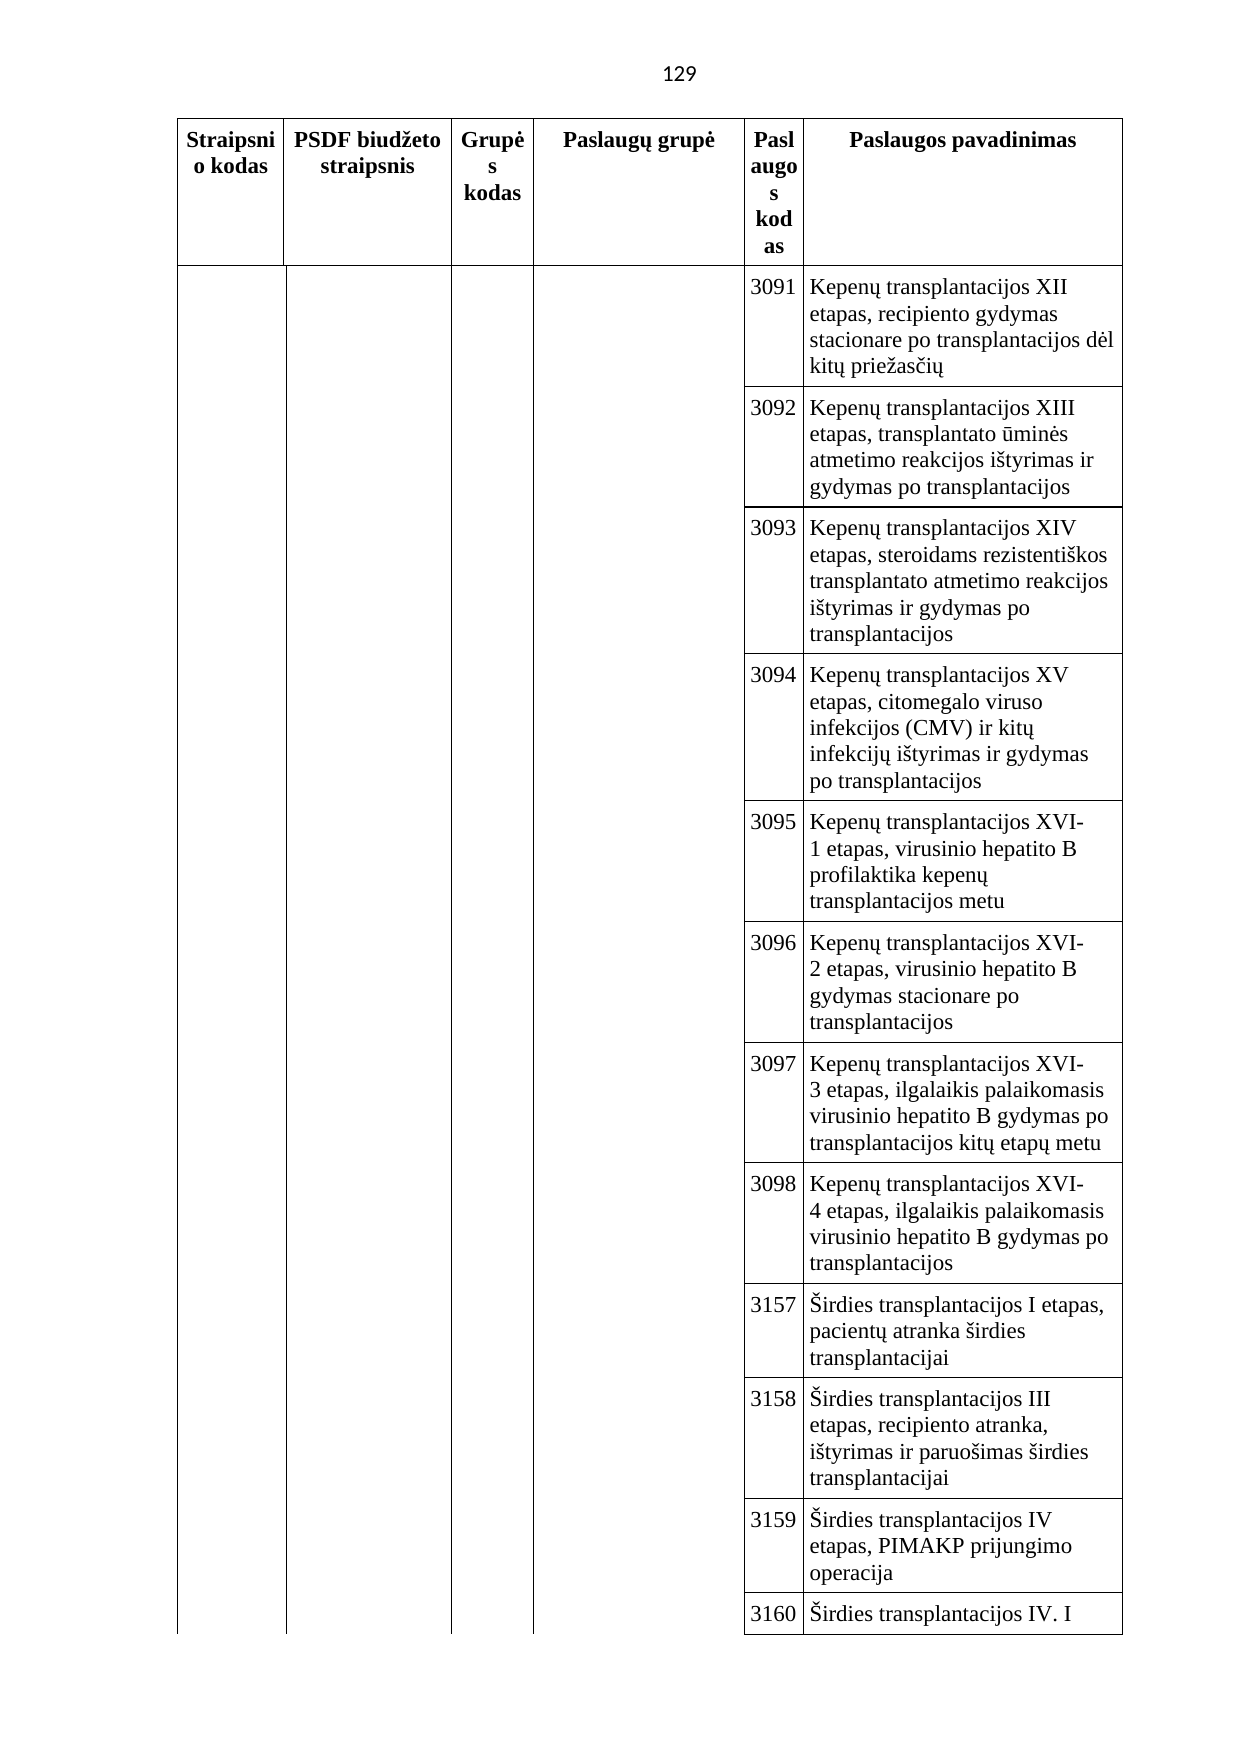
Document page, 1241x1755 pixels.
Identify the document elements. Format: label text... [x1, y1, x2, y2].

table_cell [534, 1592, 744, 1633]
table_cell Širdies transplantacijos I etapas, pacientų atranka širdies transplantacijai [804, 1284, 1122, 1377]
table_cell [452, 1498, 533, 1592]
table_header Paslaugos pavadinimas [804, 119, 1122, 265]
table_cell [452, 266, 533, 386]
table_cell Kepenų transplantacijos XV etapas, citomegalo viruso infekcijos (CMV) ir kitų infekcijų ištyrimas ir gydymas po transplantacijos [804, 654, 1122, 800]
table_cell [287, 506, 451, 653]
table_cell [178, 266, 286, 386]
table_cell [178, 921, 286, 1042]
table_cell [287, 1042, 451, 1162]
table_cell [534, 506, 744, 653]
table_cell 3160 [745, 1593, 803, 1633]
table_cell [287, 1162, 451, 1283]
table_cell [178, 1498, 286, 1592]
table_cell [178, 386, 286, 506]
table_cell [178, 1283, 286, 1377]
table_cell [452, 506, 533, 653]
table_cell Kepenų transplantacijos XVI-1 etapas, virusinio hepatito B profilaktika kepenų transplantacijos metu [804, 801, 1122, 921]
table_cell [452, 1592, 533, 1633]
table_cell [534, 653, 744, 800]
table_cell [534, 1377, 744, 1498]
table_cell [178, 506, 286, 653]
table_cell [452, 1162, 533, 1283]
table_cell 3095 [745, 801, 803, 921]
table_cell [178, 1377, 286, 1498]
table_cell [534, 266, 744, 386]
table_cell [534, 1283, 744, 1377]
table_cell [178, 653, 286, 800]
table_cell Kepenų transplantacijos XIV etapas, steroidams rezistentiškos transplantato atmetimo reakcijos ištyrimas ir gydymas po transplantacijos [804, 508, 1122, 653]
table_cell 3092 [745, 387, 803, 506]
table_cell [287, 653, 451, 800]
table_cell [534, 386, 744, 506]
table_cell Širdies transplantacijos III etapas, recipiento atranka, ištyrimas ir paruošimas širdies transplantacijai [804, 1378, 1122, 1498]
table_cell 3158 [745, 1378, 803, 1498]
table_cell [534, 1162, 744, 1283]
table_cell 3159 [745, 1499, 803, 1592]
table_cell 3093 [745, 508, 803, 653]
table_cell [452, 1042, 533, 1162]
table_cell Širdies transplantacijos IV etapas, PIMAKP prijungimo operacija [804, 1499, 1122, 1592]
table_cell [287, 800, 451, 921]
table_cell [178, 1592, 286, 1633]
table_cell [452, 1283, 533, 1377]
table_cell [534, 800, 744, 921]
table_cell Širdies transplantacijos IV. I [804, 1593, 1122, 1633]
table_cell Kepenų transplantacijos XII etapas, recipiento gydymas stacionare po transplantacijos dėl kitų priežasčių [804, 266, 1122, 386]
table_cell 3157 [745, 1284, 803, 1377]
table_cell [287, 1498, 451, 1592]
table_cell [452, 386, 533, 506]
table_header Straipsnio kodas [178, 119, 283, 265]
table_header Paslaugos kodas [745, 119, 803, 265]
table_cell Kepenų transplantacijos XVI-2 etapas, virusinio hepatito B gydymas stacionare po transplantacijos [804, 922, 1122, 1042]
table_cell [287, 1377, 451, 1498]
table_header Grupės kodas [452, 119, 533, 265]
table_cell [287, 1283, 451, 1377]
table_cell [178, 800, 286, 921]
table_cell Kepenų transplantacijos XVI-3 etapas, ilgalaikis palaikomasis virusinio hepatito B gydymas po transplantacijos kitų etapų metu [804, 1043, 1122, 1162]
table_cell 3098 [745, 1163, 803, 1283]
table_cell [287, 921, 451, 1042]
table_cell [452, 921, 533, 1042]
table_cell [178, 1162, 286, 1283]
table_cell [178, 1042, 286, 1162]
table_cell Kepenų transplantacijos XVI-4 etapas, ilgalaikis palaikomasis virusinio hepatito B gydymas po transplantacijos [804, 1163, 1122, 1283]
table_cell [452, 800, 533, 921]
table_cell [452, 1377, 533, 1498]
table_header Paslaugų grupė [534, 119, 744, 265]
table_cell 3096 [745, 922, 803, 1042]
table_cell [534, 1042, 744, 1162]
table_cell Kepenų transplantacijos XIII etapas, transplantato ūminės atmetimo reakcijos ištyrimas ir gydymas po transplantacijos [804, 387, 1122, 506]
table_cell [287, 266, 451, 386]
table_cell [287, 386, 451, 506]
table_cell [534, 1498, 744, 1592]
table_header PSDF biudžeto straipsnis [284, 119, 451, 265]
table_cell [452, 653, 533, 800]
table_cell 3091 [745, 266, 803, 386]
table_cell 3097 [745, 1043, 803, 1162]
table_cell 3094 [745, 654, 803, 800]
table_cell [534, 921, 744, 1042]
table_cell [287, 1592, 451, 1633]
